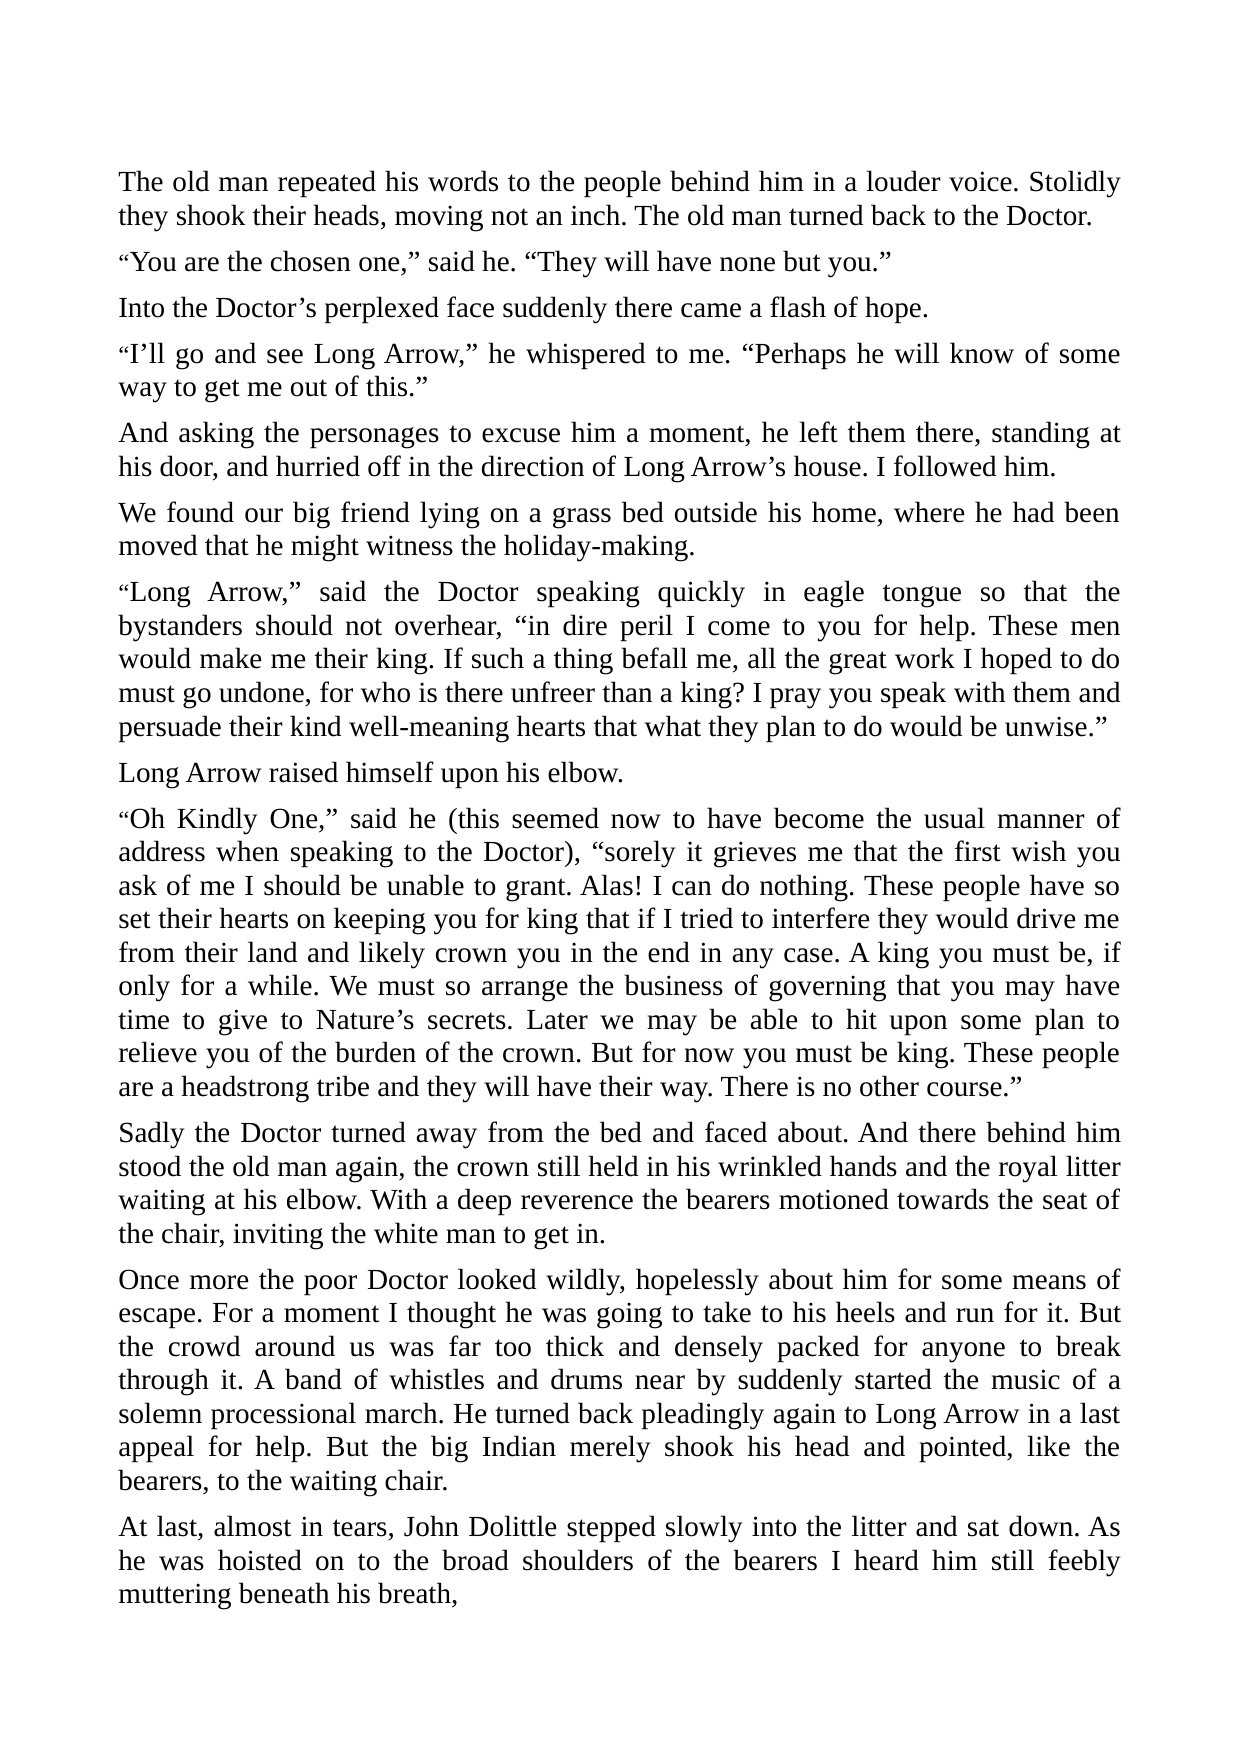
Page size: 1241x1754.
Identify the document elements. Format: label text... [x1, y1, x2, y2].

text “Long Arrow,” said the Doctor speaking quickly in eagle tongue so that the bystanders should not overhear, “in dire peril I come to you for help. These men would make me their king. If such a thing befall me, all the great work I hoped to do must go undone, for who is there unfreer than a king? I pray you speak with them and persuade their kind well-meaning hearts that what they plan to do would be unwise.” [118, 574, 1122, 742]
text At last, almost in tears, John Dolittle stepped slowly into the litter and sat down. As he was hoisted on to the broad shoulders of the bearers I heard him still feebly muttering beneath his breath, [118, 1509, 1122, 1610]
text And asking the personages to excuse him a moment, he left them there, standing at his door, and hurried off in the direction of Long Arrow’s house. I followed him. [118, 415, 1122, 482]
text “I’ll go and see Long Arrow,” he whispered to me. “Perhaps he will know of some way to get me out of this.” [118, 336, 1122, 403]
text “Oh Kindly One,” said he (this seemed now to have become the usual manner of address when speaking to the Doctor), “sorely it grieves me that the first wish you ask of me I should be unable to grant. Alas! I can do nothing. These people have so set their hearts on keeping you for king that if I tried to interfere they would drive me from their land and likely crown you in the end in any case. A king you must be, if only for a while. We must so arrange the business of governing that you may have time to give to Nature’s secrets. Later we may be able to hit upon some plan to relieve you of the burden of the crown. But for now you must be king. These people are a headstrong tribe and they will have their way. There is no other course.” [118, 801, 1122, 1103]
text We found our big friend lying on a grass bed outside his home, where he had been moved that he might witness the holiday-making. [118, 495, 1122, 562]
text Long Arrow raised himself upon his elbow. [118, 755, 1122, 788]
text Sadly the Doctor turned away from the bed and faced about. And there behind him stood the old man again, the crown still held in his wrinkled hands and the royal litter waiting at his elbow. With a deep reverence the bearers motioned towards the seat of the chair, inviting the white man to get in. [118, 1115, 1122, 1249]
text Into the Doctor’s perplexed face suddenly there came a flash of hope. [118, 290, 1122, 323]
text The old man repeated his words to the people behind him in a louder voice. Stolidly they shook their heads, moving not an inch. The old man turned back to the Doctor. [118, 164, 1122, 231]
text “You are the chosen one,” said he. “They will have none but you.” [118, 244, 1122, 277]
text Once more the poor Doctor looked wildly, hopelessly about him for some means of escape. For a moment I thought he was going to take to his heels and run for it. But the crowd around us was far too thick and densely packed for anyone to break through it. A band of whistles and drums near by suddenly started the music of a solemn processional march. He turned back pleadingly again to Long Arrow in a last appeal for help. But the big Indian merely shook his head and pointed, like the bearers, to the waiting chair. [118, 1262, 1122, 1497]
